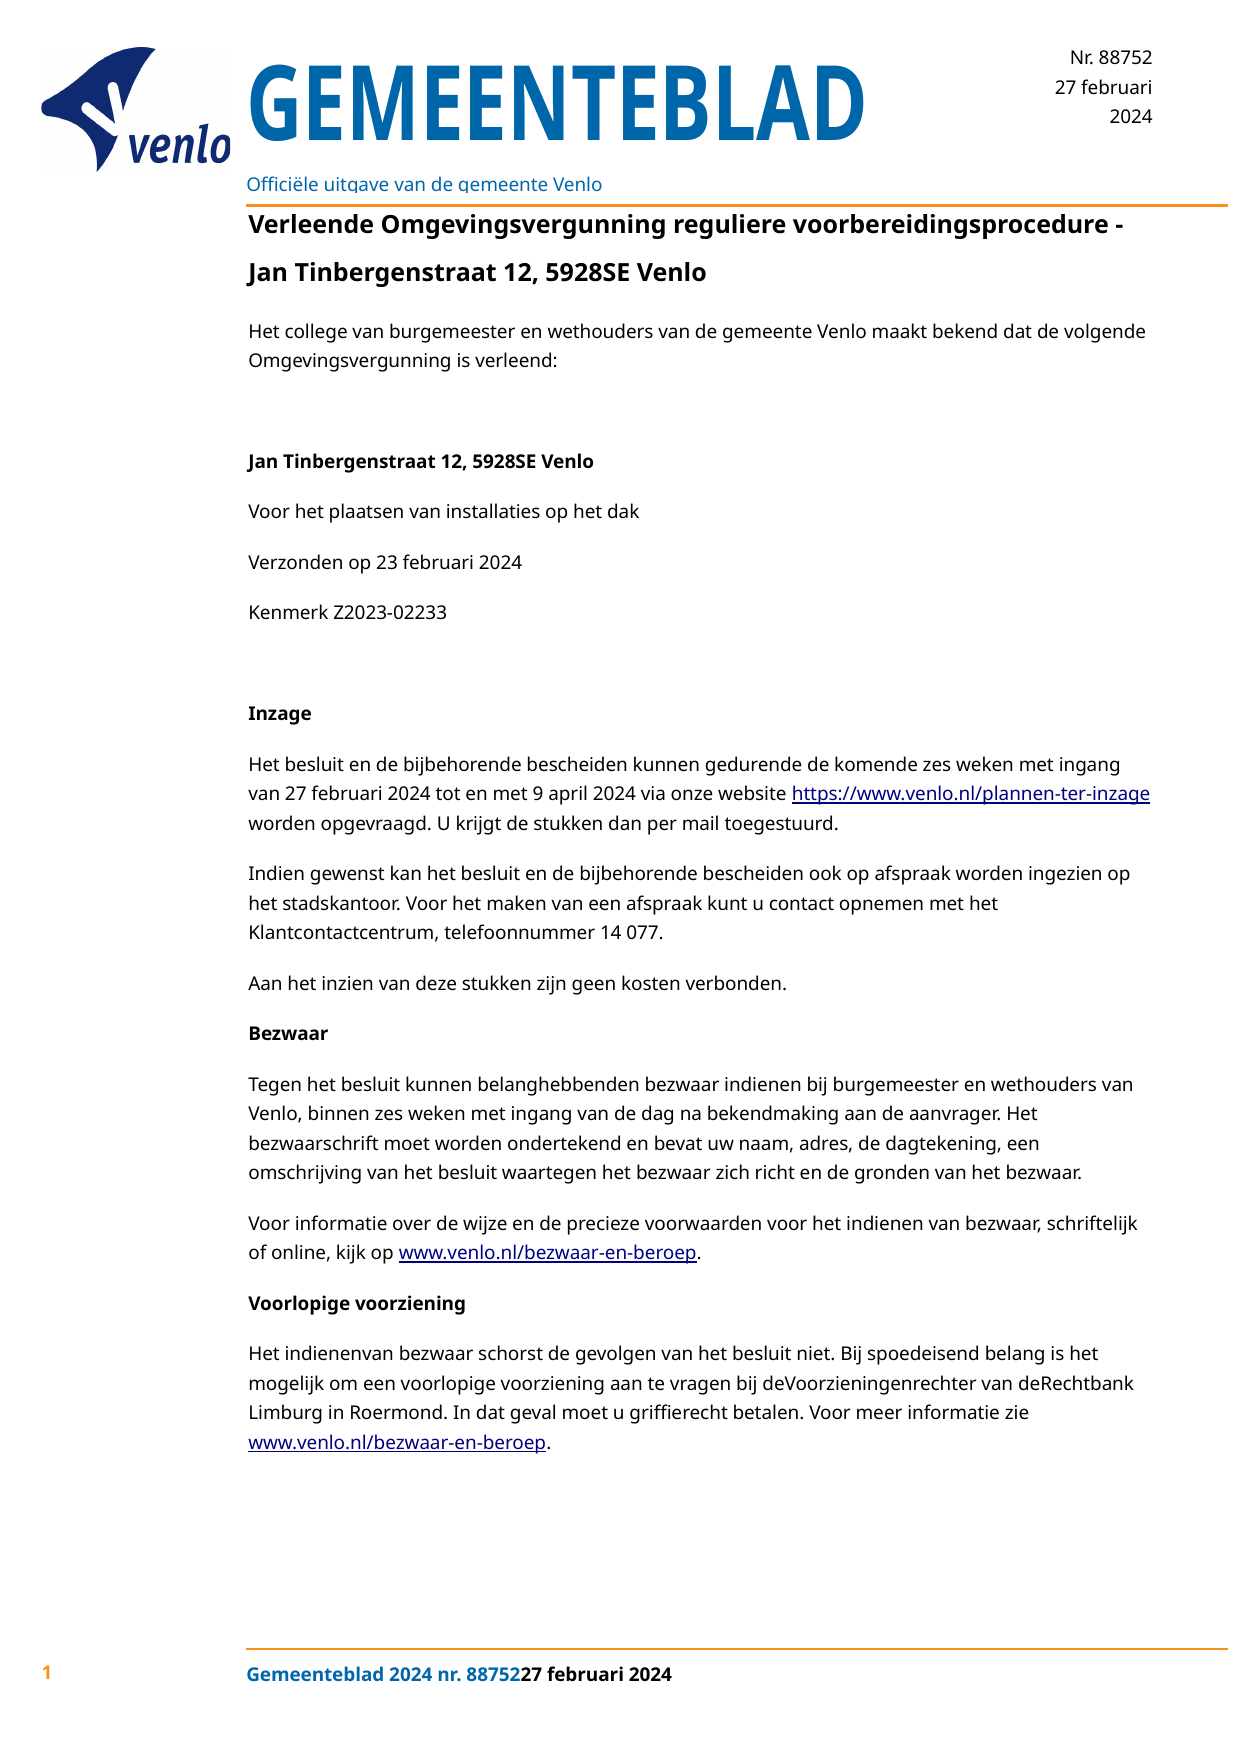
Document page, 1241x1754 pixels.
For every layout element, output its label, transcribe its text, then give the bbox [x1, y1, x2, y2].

text Het college van burgemeester en wethouders van de gemeente Venlo maakt bekend dat de volgende Omgevingsvergunning is verleend: [248, 318, 1152, 373]
text Verzonden op 23 februari 2024 [248, 549, 1152, 575]
text Bezwaar [248, 1020, 1152, 1046]
text Voor het plaatsen van installaties op het dak [248, 499, 1152, 524]
text Voor informatie over de wijze en de precieze voorwaarden voor het indienen van bezwaar, schriftelijk of online, kijk op www.venlo.nl/bezwaar-en-beroep. [248, 1210, 1152, 1265]
text Aan het inzien van deze stukken zijn geen kosten verbonden. [248, 970, 1152, 996]
text Kenmerk Z2023-02233 [248, 599, 1152, 625]
text Inzage [248, 700, 1152, 726]
picture [41, 47, 231, 172]
text Jan Tinbergenstraat 12, 5928SE Venlo [248, 448, 1152, 474]
text Voorlopige voorziening [248, 1290, 1152, 1316]
text Verleende Omgevingsvergunning reguliere voorbereidingsprocedure - Jan Tinbergenstraat 12, 5928SE Venlo [248, 207, 1152, 288]
text Het indienenvan bezwaar schorst de gevolgen van het besluit niet. Bij spoedeisend belang is het mogelijk om een voorlopige voorziening aan te vragen bij deVoorzieningenrechter van deRechtbank Limburg in Roermond. In dat geval moet u griffierecht betalen. Voor meer informatie zie www.venlo.nl/bezwaar-en-beroep. [248, 1340, 1152, 1455]
text Het besluit en de bijbehorende bescheiden kunnen gedurende de komende zes weken met ingang van 27 februari 2024 tot en met 9 april 2024 via onze website https://www.venlo.nl/plannen-ter-inzage worden opgevraagd. U krijgt de stukken dan per mail toegestuurd. [248, 751, 1152, 836]
text Tegen het besluit kunnen belanghebbenden bezwaar indienen bij burgemeester en wethouders van Venlo, binnen zes weken met ingang van de dag na bekendmaking aan de aanvrager. Het bezwaarschrift moet worden ondertekend en bevat uw naam, adres, de dagtekening, een omschrijving van het besluit waartegen het bezwaar zich richt en de gronden van het bezwaar. [248, 1071, 1152, 1185]
text Indien gewenst kan het besluit en de bijbehorende bescheiden ook op afspraak worden ingezien op het stadskantoor. Voor het maken van een afspraak kunt u contact opnemen met het Klantcontactcentrum, telefoonnummer 14 077. [248, 860, 1152, 945]
